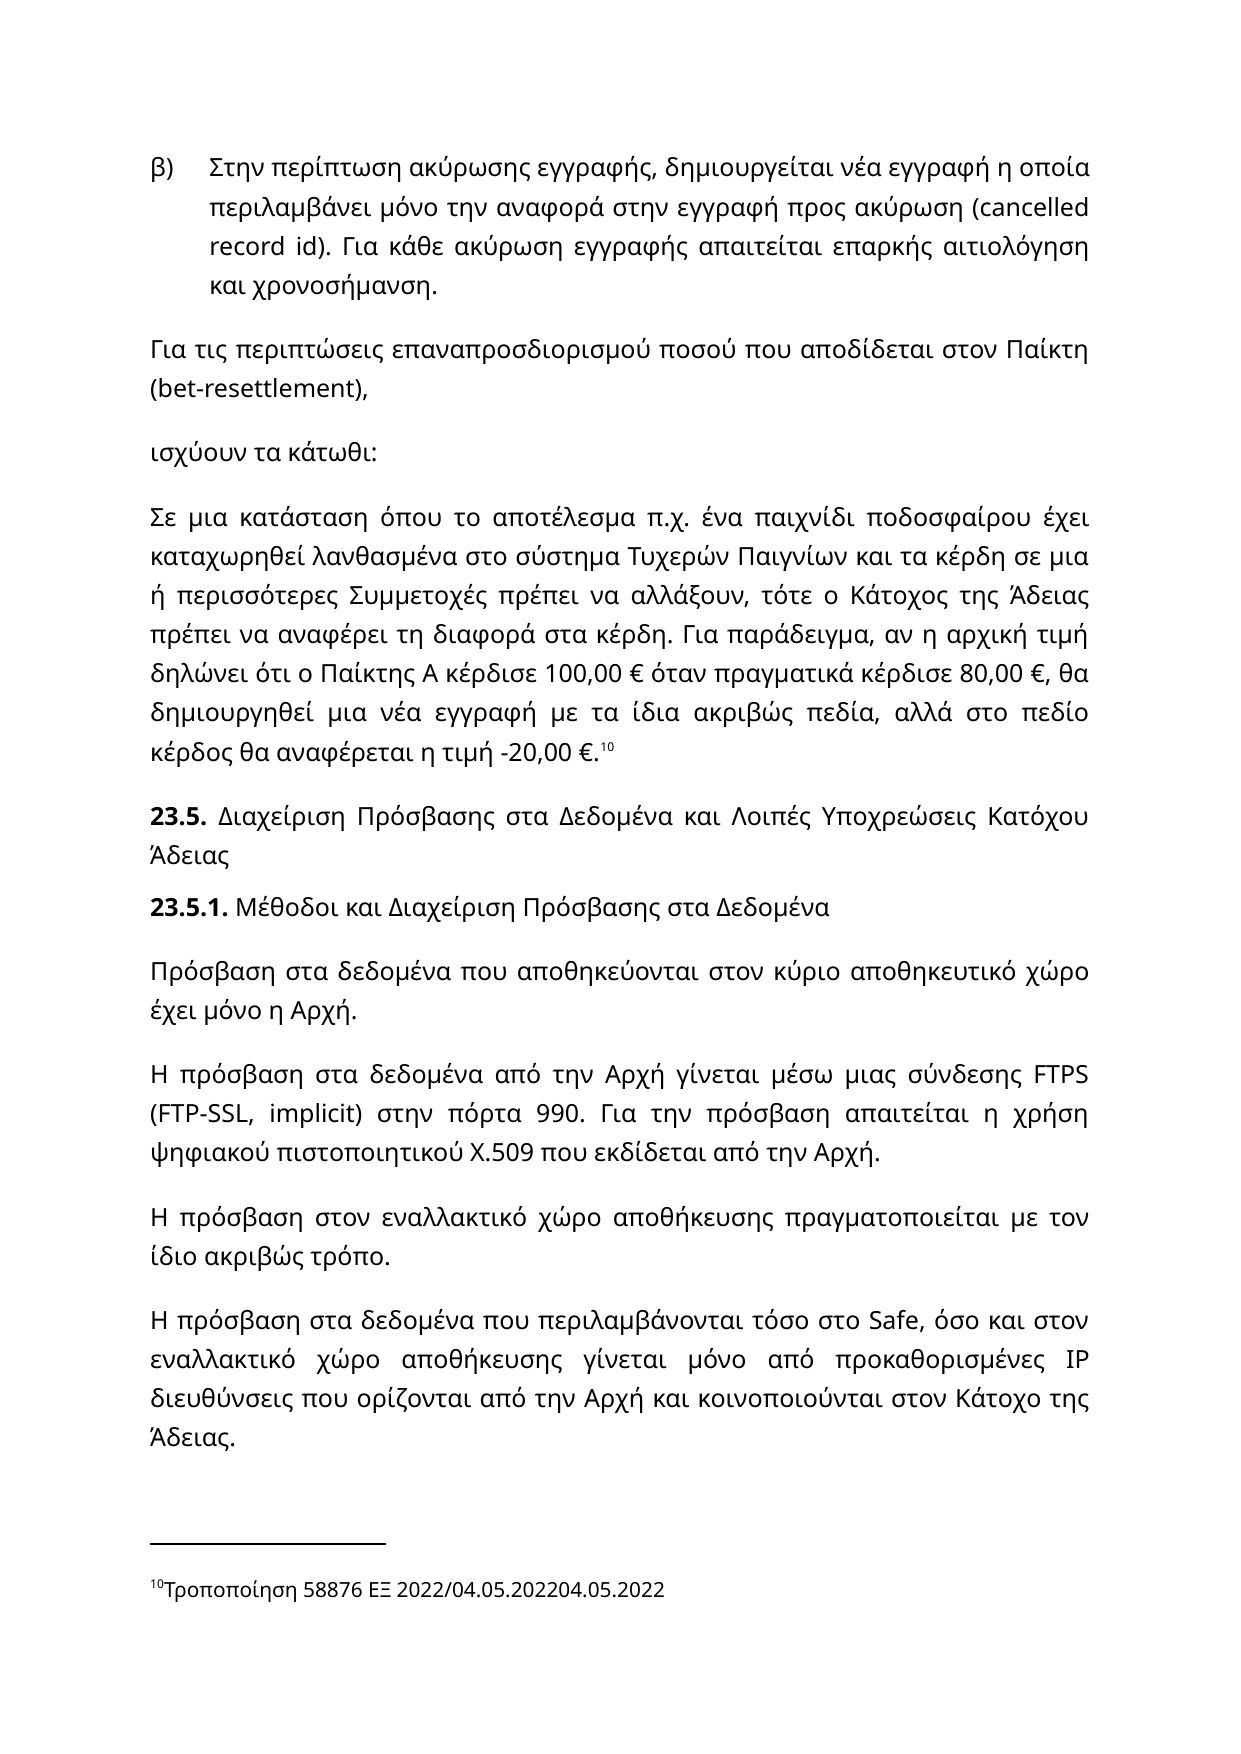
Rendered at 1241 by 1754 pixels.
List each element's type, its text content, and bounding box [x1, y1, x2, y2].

text Η πρόσβαση στα δεδομένα από την Αρχή γίνεται μέσω μιας σύνδεσης FTPS (FTP-SSL, implicit) στην πόρτα 990. Για την πρόσβαση απαιτείται η χρήση ψηφιακού πιστοποιητικού X.509 που εκδίδεται από την Αρχή. [150, 1057, 1090, 1169]
text ισχύουν τα κάτωθι: [150, 435, 1090, 469]
text Για τις περιπτώσεις επαναπροσδιορισμού ποσού που αποδίδεται στον Παίκτη (bet-resettlement), [150, 332, 1090, 405]
text Σε μια κατάσταση όπου το αποτέλεσμα π.χ. ένα παιχνίδι ποδοσφαίρου έχει καταχωρηθεί λανθασμένα στο σύστημα Τυχερών Παιγνίων και τα κέρδη σε μια ή περισσότερες Συμμετοχές πρέπει να αλλάξουν, τότε ο Κάτοχος της Άδειας πρέπει να αναφέρει τη διαφορά στα κέρδη. Για παράδειγμα, αν η αρχική τιμή δηλώνει ότι ο Παίκτης Α κέρδισε 100,00 € όταν πραγματικά κέρδισε 80,00 €, θα δημιουργηθεί μια νέα εγγραφή με τα ίδια ακριβώς πεδία, αλλά στο πεδίο κέρδος θα αναφέρεται η τιμή -20,00 €. [150, 499, 1090, 768]
text Τροποποίηση 58876 ΕΞ 2022/04.05.202204.05.2022 [150, 1576, 1090, 1604]
text 23.5.1. Μέθοδοι και Διαχείριση Πρόσβασης στα Δεδομένα [150, 889, 1090, 923]
text Η πρόσβαση στα δεδομένα που περιλαμβάνονται τόσο στο Safe, όσο και στον εναλλακτικό χώρο αποθήκευσης γίνεται μόνο από προκαθορισμένες IP διευθύνσεις που ορίζονται από την Αρχή και κοινοποιούνται στον Κάτοχο της Άδειας. [150, 1302, 1090, 1454]
text Πρόσβαση στα δεδομένα που αποθηκεύονται στον κύριο αποθηκευτικό χώρο έχει μόνο η Αρχή. [150, 953, 1090, 1027]
list β) Στην περίπτωση ακύρωσης εγγραφής, δημιουργείται νέα εγγραφή η οποία περιλαμβάνει μόνο την αναφορά στην εγγραφή προς ακύρωση (cancelled record id). Για κάθε ακύρωση εγγραφής απαιτείται επαρκής αιτιολόγηση και χρονοσήμανση. [150, 150, 1090, 302]
text 23.5. Διαχείριση Πρόσβασης στα Δεδομένα και Λοιπές Υποχρεώσεις Κατόχου Άδειας [150, 798, 1090, 872]
text Η πρόσβαση στον εναλλακτικό χώρο αποθήκευσης πραγματοποιείται με τον ίδιο ακριβώς τρόπο. [150, 1199, 1090, 1272]
